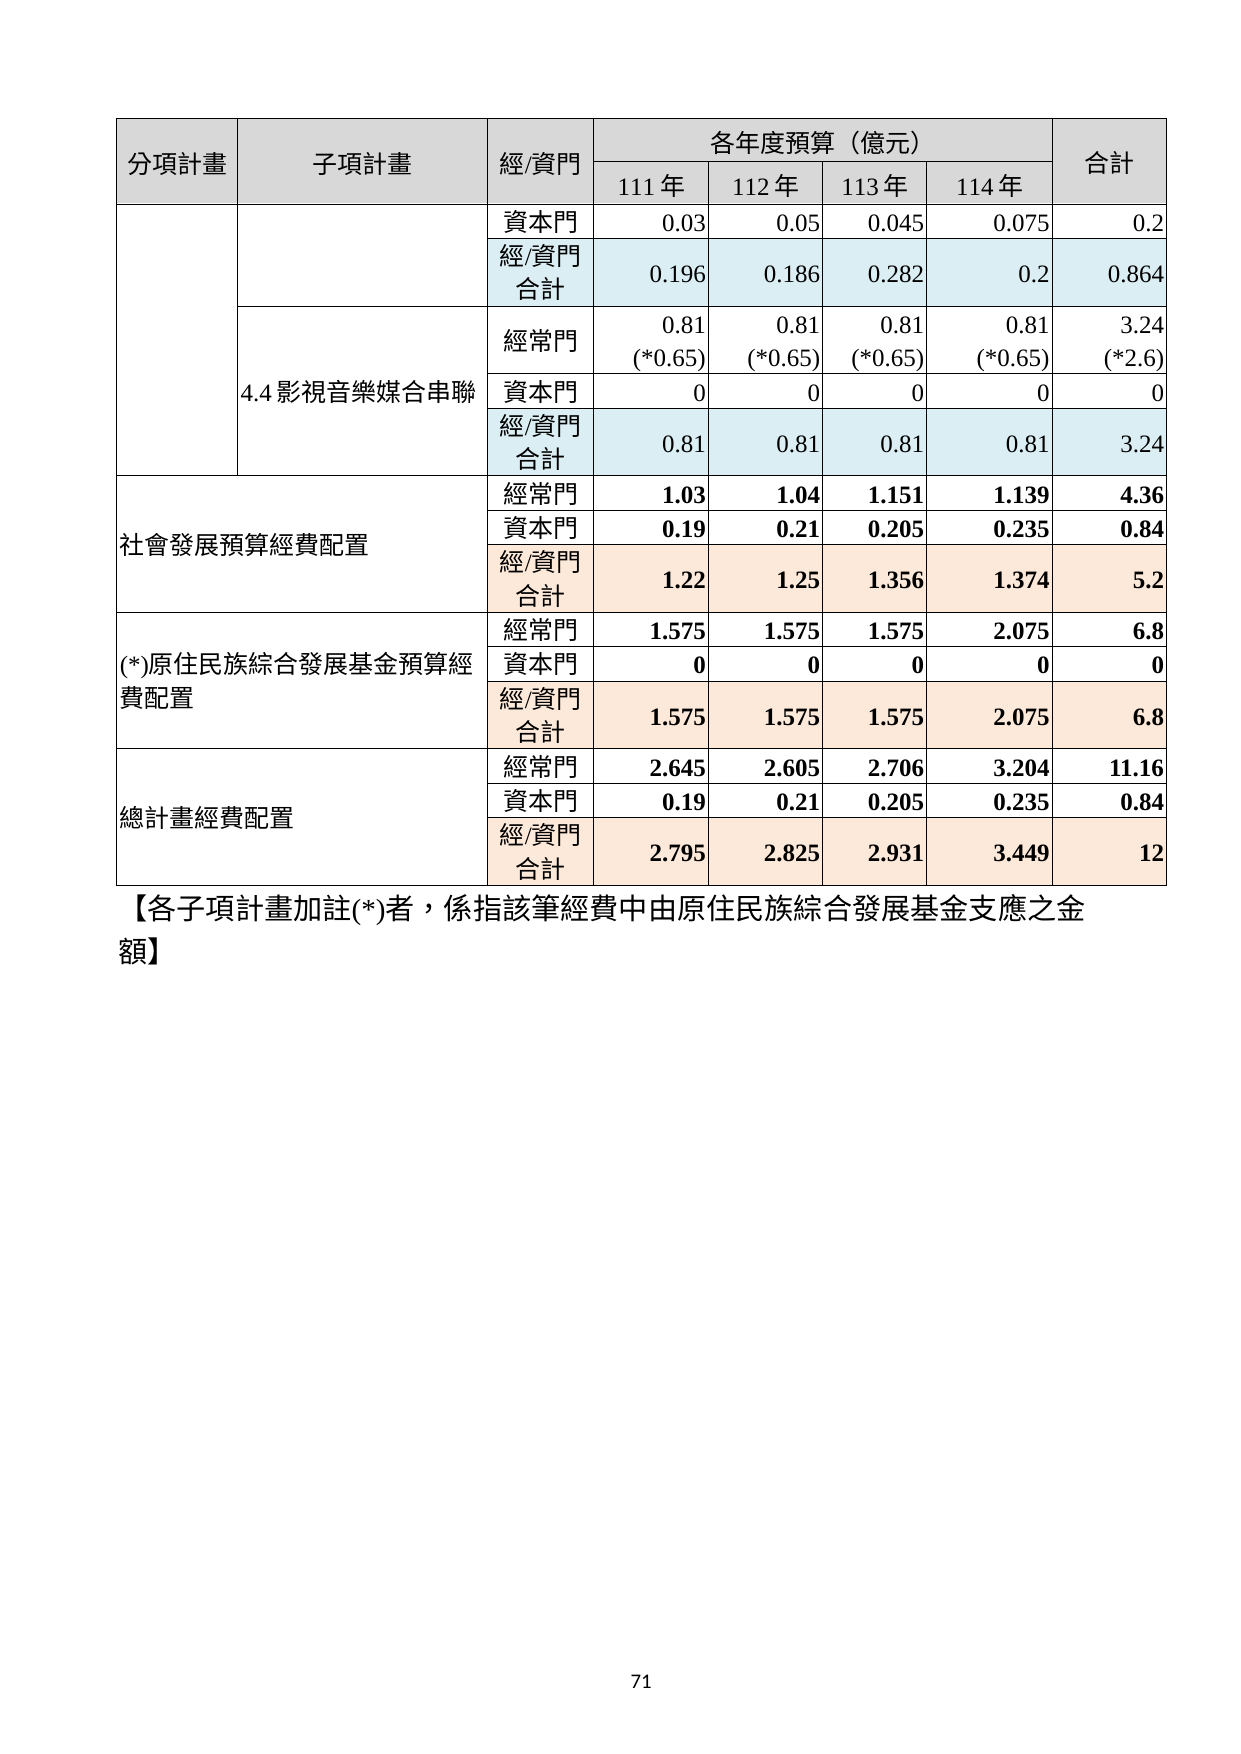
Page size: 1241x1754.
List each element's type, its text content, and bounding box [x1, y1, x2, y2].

table_cell 1.575 [594, 682, 708, 748]
table_cell 1.575 [823, 682, 926, 748]
table_cell 112年 [709, 162, 822, 203]
table_cell 1.575 [709, 682, 822, 748]
table_cell 資本門 [488, 205, 593, 238]
table_cell 0.045 [823, 205, 926, 238]
table_cell 0.235 [927, 784, 1052, 817]
table_cell 1.04 [709, 476, 822, 510]
table_cell 資本門 [488, 647, 593, 681]
table_cell 1.03 [594, 476, 708, 510]
table_cell 資本門 [488, 784, 593, 817]
table_cell 經常門 [488, 476, 593, 510]
table_cell 4.36 [1053, 476, 1166, 510]
table_cell 113年 [823, 162, 926, 203]
table_cell 經/資門合計 [488, 682, 593, 748]
table_cell 0 [594, 647, 708, 681]
table_cell 3.204 [927, 749, 1052, 783]
table_cell 0.21 [709, 784, 822, 817]
table_cell 0.19 [594, 511, 708, 544]
table_cell 0.205 [823, 784, 926, 817]
table_cell 11.16 [1053, 749, 1166, 783]
table_header 各年度預算（億元） [594, 119, 1052, 161]
table_cell 0 [709, 374, 822, 408]
table_cell 2.075 [927, 613, 1052, 646]
table_cell 2.795 [594, 818, 708, 885]
table_cell 總計畫經費配置 [117, 749, 487, 885]
table_cell 111年 [594, 162, 708, 203]
table_cell 0.81 [823, 409, 926, 475]
table_cell 1.151 [823, 476, 926, 510]
table_cell 社會發展預算經費配置 [117, 476, 487, 612]
table_cell 0.84 [1053, 784, 1166, 817]
table_cell 1.575 [594, 613, 708, 646]
table_header 子項計畫 [238, 119, 487, 203]
table_cell 3.449 [927, 818, 1052, 885]
table_cell 6.8 [1053, 613, 1166, 646]
table_cell 經常門 [488, 749, 593, 783]
table_cell 3.24 (*2.6) [1053, 307, 1166, 373]
table_cell 0.075 [927, 205, 1052, 238]
table_cell 經/資門合計 [488, 239, 593, 306]
table_cell 經常門 [488, 307, 593, 373]
table_cell 0.81 (*0.65) [927, 307, 1052, 373]
table_cell 0 [823, 374, 926, 408]
table_cell 0 [927, 647, 1052, 681]
table_cell 0 [927, 374, 1052, 408]
table_cell 經/資門合計 [488, 818, 593, 885]
table_cell 5.2 [1053, 545, 1166, 612]
table_cell 0.81 (*0.65) [594, 307, 708, 373]
table_cell 2.645 [594, 749, 708, 783]
table_cell 0.2 [1053, 205, 1166, 238]
table_cell 0.81 [709, 409, 822, 475]
table_cell 0.81 [594, 409, 708, 475]
table_cell 12 [1053, 818, 1166, 885]
table_header 分項計畫 [117, 119, 237, 203]
table_cell 2.825 [709, 818, 822, 885]
table_cell 經/資門合計 [488, 409, 593, 475]
table_cell 0.81 (*0.65) [709, 307, 822, 373]
table_cell 資本門 [488, 511, 593, 544]
table_cell 3.24 [1053, 409, 1166, 475]
table_cell 0.21 [709, 511, 822, 544]
table_header 經/資門 [488, 119, 593, 203]
table_cell 1.139 [927, 476, 1052, 510]
table_cell 2.605 [709, 749, 822, 783]
table_cell 0.81 (*0.65) [823, 307, 926, 373]
table_cell 0.205 [823, 511, 926, 544]
table_cell 1.22 [594, 545, 708, 612]
table_cell 0.196 [594, 239, 708, 306]
table_cell 0 [709, 647, 822, 681]
table_cell 0.2 [927, 239, 1052, 306]
table_cell 經/資門合計 [488, 545, 593, 612]
table_cell 0 [1053, 647, 1166, 681]
table_cell 0.03 [594, 205, 708, 238]
table_cell 0.864 [1053, 239, 1166, 306]
table_cell 2.075 [927, 682, 1052, 748]
table_cell [117, 205, 237, 475]
table_cell 1.25 [709, 545, 822, 612]
table_cell (*)原住民族綜合發展基金預算經費配置 [117, 613, 487, 748]
table_cell 0 [823, 647, 926, 681]
table_cell 114年 [927, 162, 1052, 203]
table_cell 1.356 [823, 545, 926, 612]
table_cell 2.706 [823, 749, 926, 783]
table_cell 0 [1053, 374, 1166, 408]
table_cell 1.575 [823, 613, 926, 646]
table_cell 4.4影視音樂媒合串聯 [238, 307, 487, 475]
table_cell 0.84 [1053, 511, 1166, 544]
table_cell 1.575 [709, 613, 822, 646]
table_cell 0.19 [594, 784, 708, 817]
table_cell 0.235 [927, 511, 1052, 544]
table_cell 2.931 [823, 818, 926, 885]
table_cell 0.282 [823, 239, 926, 306]
table_header 合計 [1053, 119, 1166, 203]
table_cell 經常門 [488, 613, 593, 646]
table_cell 0.81 [927, 409, 1052, 475]
table_cell 0.05 [709, 205, 822, 238]
table_cell 1.374 [927, 545, 1052, 612]
table_cell 6.8 [1053, 682, 1166, 748]
table_cell 0.186 [709, 239, 822, 306]
text 【各子項計畫加註(*)者，係指該筆經費中由原住民族綜合發展基金支應之金額】 [118, 886, 1122, 970]
table_cell 0 [594, 374, 708, 408]
table_cell [238, 205, 487, 306]
table_cell 資本門 [488, 374, 593, 408]
